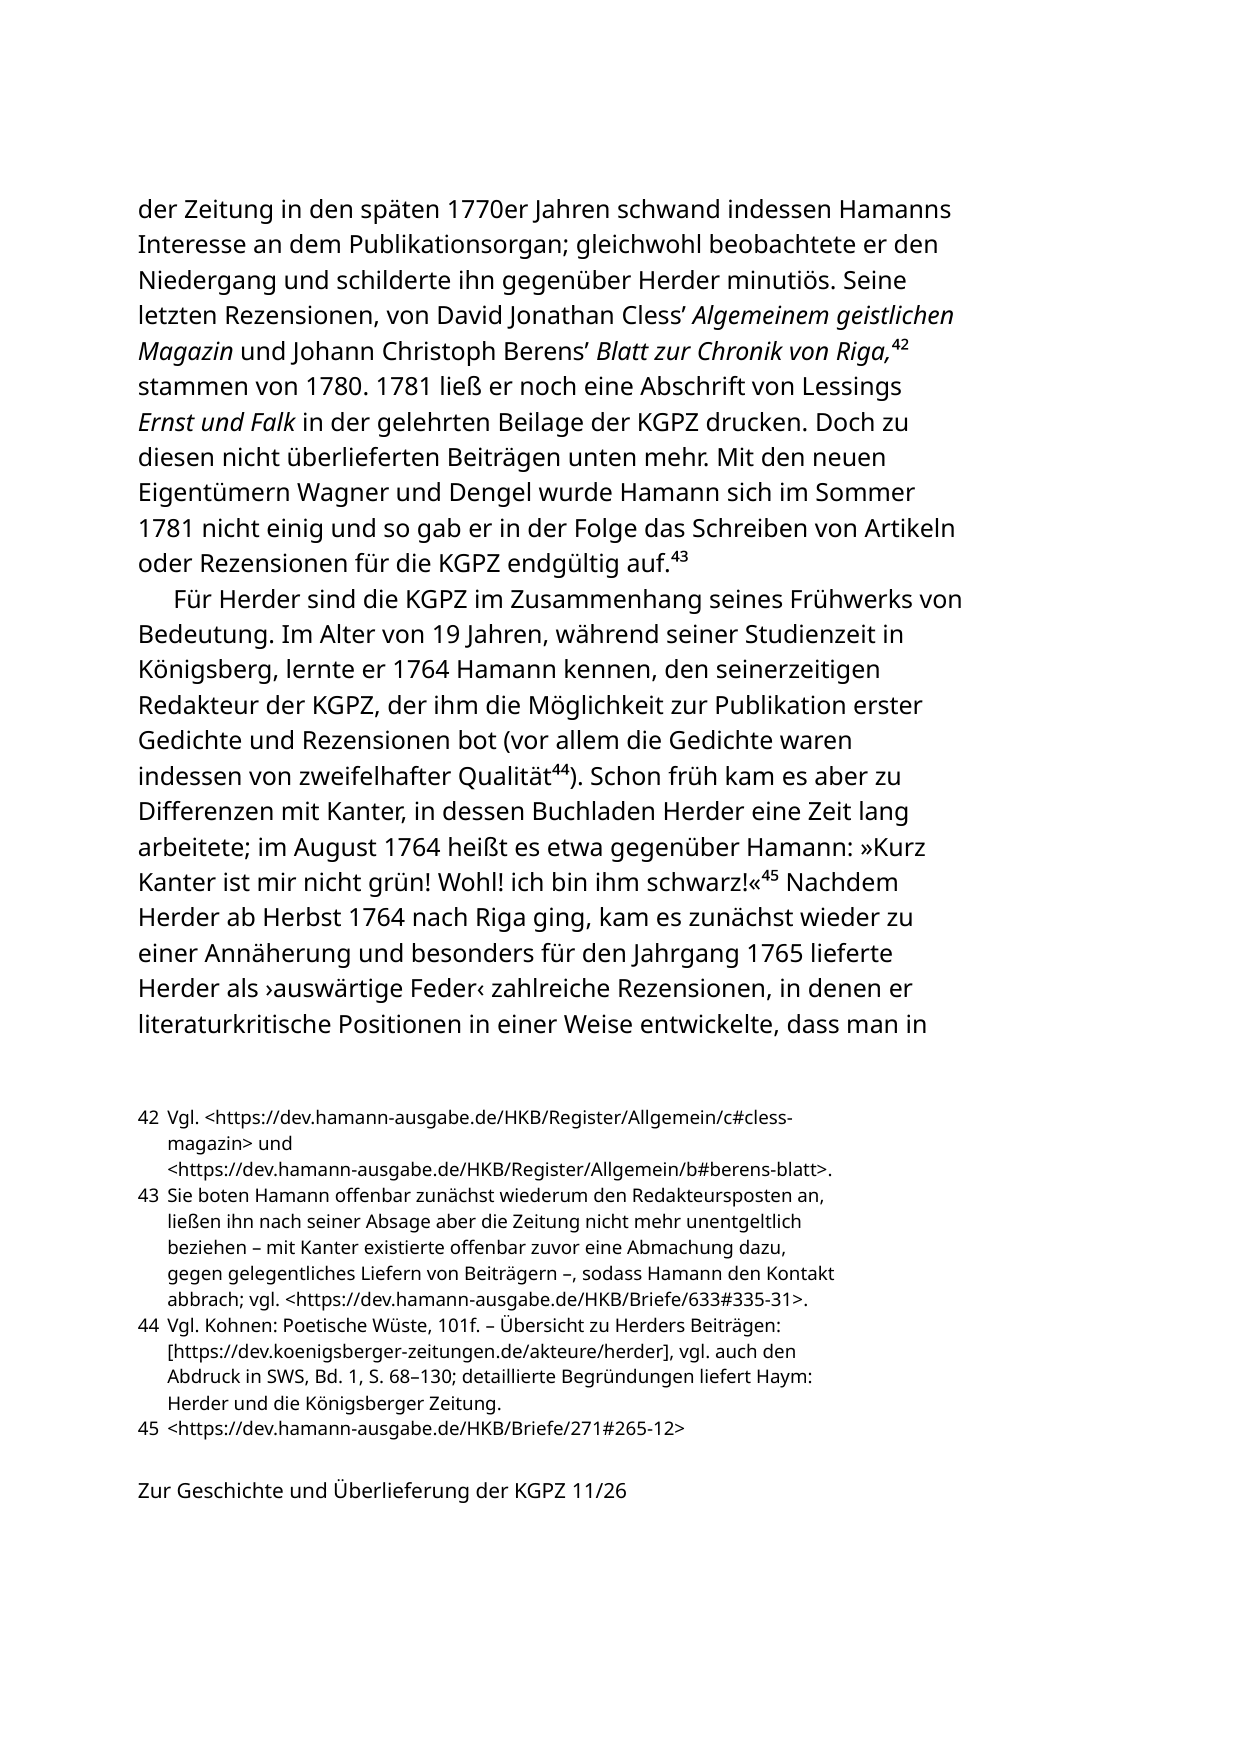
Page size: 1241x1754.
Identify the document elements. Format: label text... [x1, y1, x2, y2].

text Vgl. Kohnen: Poetische Wüste, 101f. – Übersicht zu Herders Beiträgen: [https://dev.koenigsberger-zeitungen.de/akteure/herder], vgl. auch den Abdruck in SWS, Bd. 1, S. 68–130; detaillierte Begründungen liefert Haym: Herder und die Königsberger Zeitung. [138, 1311, 846, 1415]
text Sie boten Hamann offenbar zunächst wiederum den Redakteursposten an, ließen ihn nach seiner Absage aber die Zeitung nicht mehr unentgeltlich beziehen – mit Kanter existierte offenbar zuvor eine Abmachung dazu, gegen gelegentliches Liefern von Beiträgern –, sodass Hamann den Kontakt abbrach; vgl. <https://dev.hamann-ausgabe.de/HKB/Briefe/633#335-31>. [138, 1182, 846, 1311]
text Für Herder sind die KGPZ im Zusammenhang seines Frühwerks von Bedeutung. Im Alter von 19 Jahren, während seiner Studienzeit in Königsberg, lernte er 1764 Hamann kennen, den seinerzeitigen Redakteur der KGPZ, der ihm die Möglichkeit zur Publikation erster Gedichte und Rezensionen bot (vor allem die Gedichte waren indessen von zweifelhafter Qualität). Schon früh kam es aber zu Differenzen mit Kanter, in dessen Buchladen Herder eine Zeit lang arbeitete; im August 1764 heißt es etwa gegenüber Hamann: »Kurz Kanter ist mir nicht grün! Wohl! ich bin ihm schwarz!« Nachdem Herder ab Herbst 1764 nach Riga ging, kam es zunächst wieder zu einer Annäherung und besonders für den Jahrgang 1765 lieferte Herder als ›auswärtige Feder‹ zahlreiche Rezensionen, in denen er literaturkritische Positionen in einer Weise entwickelte, dass man in [138, 580, 964, 1040]
text der Zeitung in den späten 1770er Jahren schwand indessen Hamanns Interesse an dem Publikationsorgan; gleichwohl beobachtete er den Niedergang und schilderte ihn gegenüber Herder minutiös. Seine letzten Rezensionen, von David Jonathan Cless’ Algemeinem geistlichen Magazin und Johann Christoph Berens’ Blatt zur Chronik von Riga, stammen von 1780. 1781 ließ er noch eine Abschrift von Lessings Ernst und Falk in der gelehrten Beilage der KGPZ drucken. Doch zu diesen nicht überlieferten Beiträgen unten mehr. Mit den neuen Eigentümern Wagner und Dengel wurde Hamann sich im Sommer 1781 nicht einig und so gab er in der Folge das Schreiben von Artikeln oder Rezensionen für die KGPZ endgültig auf. [138, 190, 964, 580]
text <https://dev.hamann-ausgabe.de/HKB/Briefe/271#265-12> [138, 1415, 846, 1441]
text Vgl. <https://dev.hamann-ausgabe.de/HKB/Register/Allgemein/c#cless-magazin> und <https://dev.hamann-ausgabe.de/HKB/Register/Allgemein/b#berens-blatt>. [138, 1104, 846, 1182]
